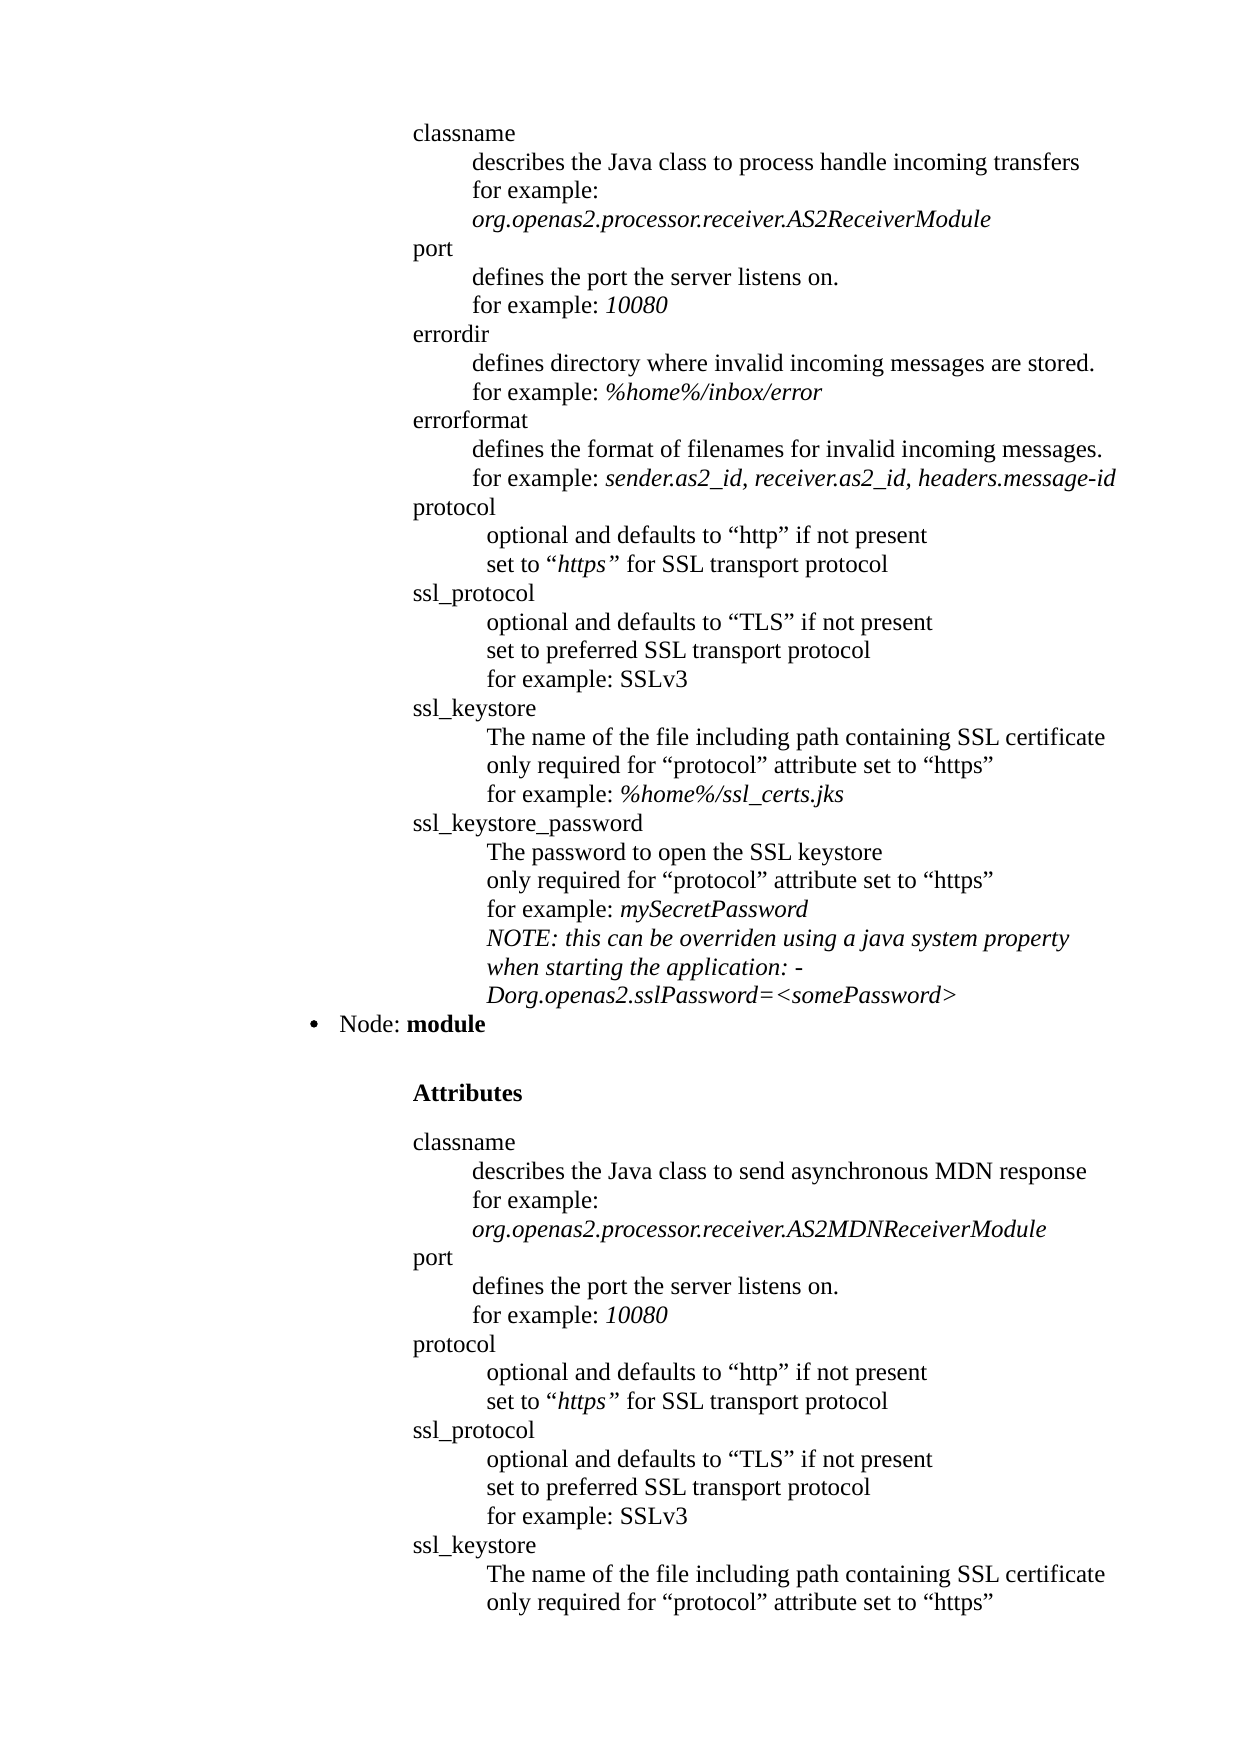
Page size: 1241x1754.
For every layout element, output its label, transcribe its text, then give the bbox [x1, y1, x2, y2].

subtitle The password to open the SSL keystore [457, 837, 1122, 866]
list NOTE: this can be overriden using a java system property when starting the application: -Dorg.openas2.sslPassword=<somePassword> [457, 923, 1122, 1009]
subtitle ssl_keystore [383, 1530, 1122, 1559]
subtitle protocol [383, 492, 1122, 521]
list describes the Java class to send asynchronous MDN response for example: org.openas2.processor.receiver.AS2MDNReceiverModule [442, 1156, 1122, 1242]
list for example: %home%/ssl_certs.jks [457, 779, 1122, 808]
list set to “https” for SSL transport protocol [457, 549, 1122, 578]
list defines directory where invalid incoming messages are stored. for example: %home%/inbox/error [442, 348, 1122, 406]
subtitle ssl_protocol [383, 578, 1122, 607]
subtitle ssl_keystore [383, 693, 1122, 722]
list Attributes [383, 1044, 1122, 1107]
list for example: SSLv3 [457, 1501, 1122, 1530]
list set to preferred SSL transport protocol [457, 636, 1122, 664]
subtitle classname [383, 118, 1122, 147]
subtitle only required for “protocol” attribute set to “https” [457, 866, 1122, 894]
subtitle classname [383, 1127, 1122, 1156]
list defines the port the server listens on. for example: 10080 [442, 1271, 1122, 1329]
list for example: mySecretPassword [457, 894, 1122, 923]
list describes the Java class to process handle incoming transfers for example: org.openas2.processor.receiver.AS2ReceiverModule [442, 147, 1122, 233]
subtitle ssl_keystore_password [383, 808, 1122, 837]
subtitle ssl_protocol [383, 1415, 1122, 1444]
subtitle The name of the file including path containing SSL certificate [457, 722, 1122, 751]
list for example: SSLv3 [457, 664, 1122, 693]
subtitle optional and defaults to “http” if not present [457, 521, 1122, 549]
list set to “https” for SSL transport protocol [457, 1386, 1122, 1415]
subtitle only required for “protocol” attribute set to “https” [457, 751, 1122, 779]
subtitle only required for “protocol” attribute set to “https” [457, 1587, 1122, 1616]
list defines the port the server listens on. for example: 10080 [442, 262, 1122, 319]
list set to preferred SSL transport protocol [457, 1472, 1122, 1501]
subtitle errorformat [383, 406, 1122, 434]
subtitle errordir [383, 319, 1122, 348]
subtitle optional and defaults to “http” if not present [457, 1357, 1122, 1386]
list defines the format of filenames for invalid incoming messages. for example: sender.as2_id, receiver.as2_id, headers.message-id [442, 434, 1122, 492]
subtitle optional and defaults to “TLS” if not present [457, 607, 1122, 636]
subtitle optional and defaults to “TLS” if not present [457, 1444, 1122, 1472]
subtitle port [383, 1242, 1122, 1271]
subtitle The name of the file including path containing SSL certificate [457, 1559, 1122, 1587]
list Node: module [309, 1009, 1122, 1038]
subtitle protocol [383, 1329, 1122, 1357]
subtitle port [383, 233, 1122, 262]
